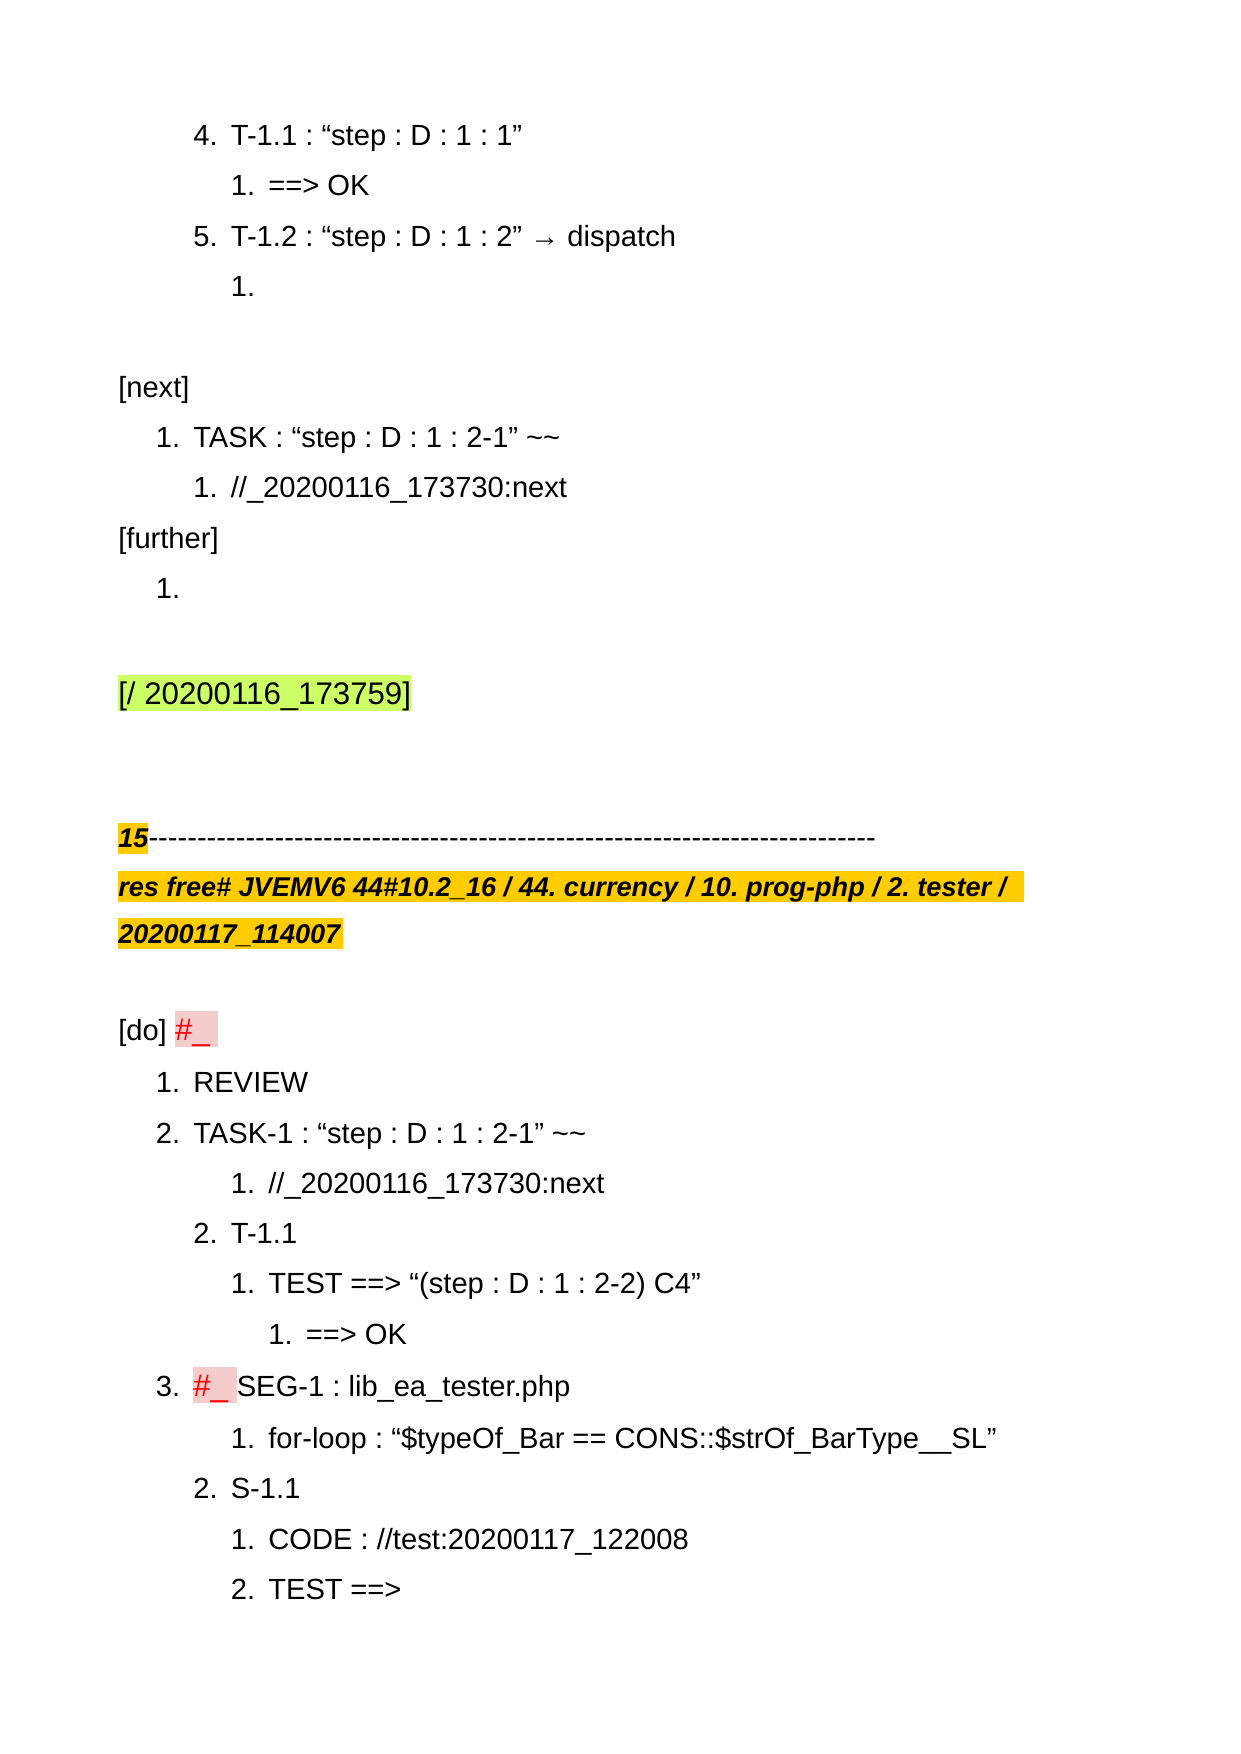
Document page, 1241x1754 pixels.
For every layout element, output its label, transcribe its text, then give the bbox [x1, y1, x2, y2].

list TEST ==> [231, 1572, 1122, 1606]
text [next] [118, 370, 1122, 403]
text [do] #_ [118, 1011, 1122, 1047]
text 15--------------------------------------------------------------------------- [118, 821, 1122, 854]
list REVIEW [156, 1065, 1122, 1099]
list //_20200116_173730:next [231, 1166, 1122, 1199]
list ==> OK [231, 168, 1122, 202]
text [/ 20200116_173759] [118, 621, 1122, 711]
list for-loop : “$typeOf_Bar == CONS::$strOf_BarType__SL” [231, 1421, 1122, 1454]
list T-1.2 : “step : D : 1 : 2” → dispatch [193, 219, 1122, 252]
list //_20200116_173730:next [193, 470, 1122, 504]
list TASK-1 : “step : D : 1 : 2-1” ~~ [156, 1116, 1122, 1149]
list T-1.1 [193, 1216, 1122, 1250]
list T-1.1 : “step : D : 1 : 1” [193, 118, 1122, 152]
list ==> OK [268, 1317, 1122, 1350]
list #_ SEG-1 : lib_ea_tester.php [156, 1367, 1122, 1403]
list CODE : //test:20200117_122008 [231, 1522, 1122, 1555]
text [further] [118, 521, 1122, 554]
list TASK : “step : D : 1 : 2-1” ~~ [156, 420, 1122, 453]
list TEST ==> “(step : D : 1 : 2-2) C4” [231, 1267, 1122, 1300]
list S-1.1 [193, 1471, 1122, 1505]
text res free# JVEMV6 44#10.2_16 / 44. currency / 10. prog-php / 2. tester / 20200117_114007 [118, 871, 1122, 949]
